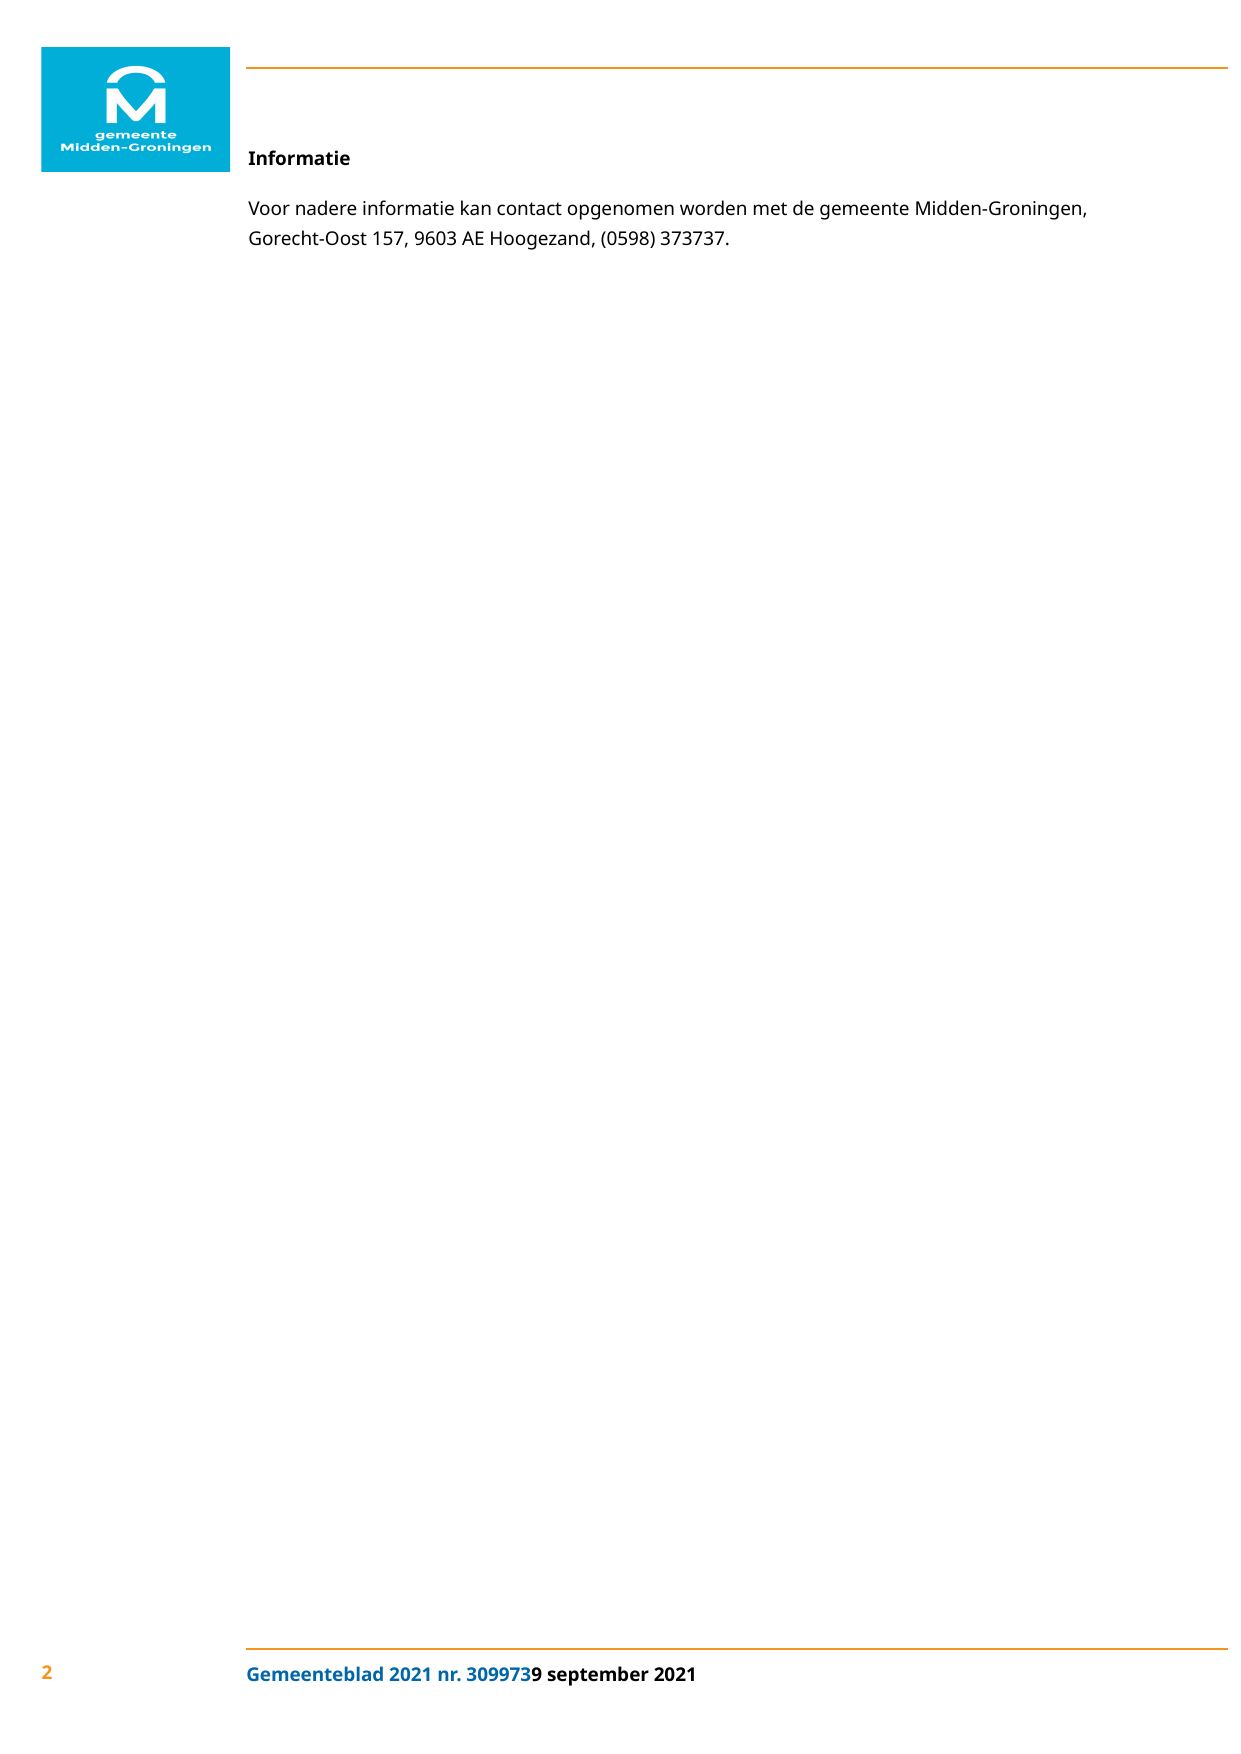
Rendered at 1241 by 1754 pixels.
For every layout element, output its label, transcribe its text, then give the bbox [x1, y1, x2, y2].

text Voor nadere informatie kan contact opgenomen worden met de gemeente Midden-Groningen, Gorecht-Oost 157, 9603 AE Hoogezand, (0598) 373737. [248, 196, 1152, 251]
picture [108, 66, 164, 82]
text Informatie [248, 145, 1152, 171]
picture [107, 89, 165, 122]
picture [184, 146, 190, 153]
